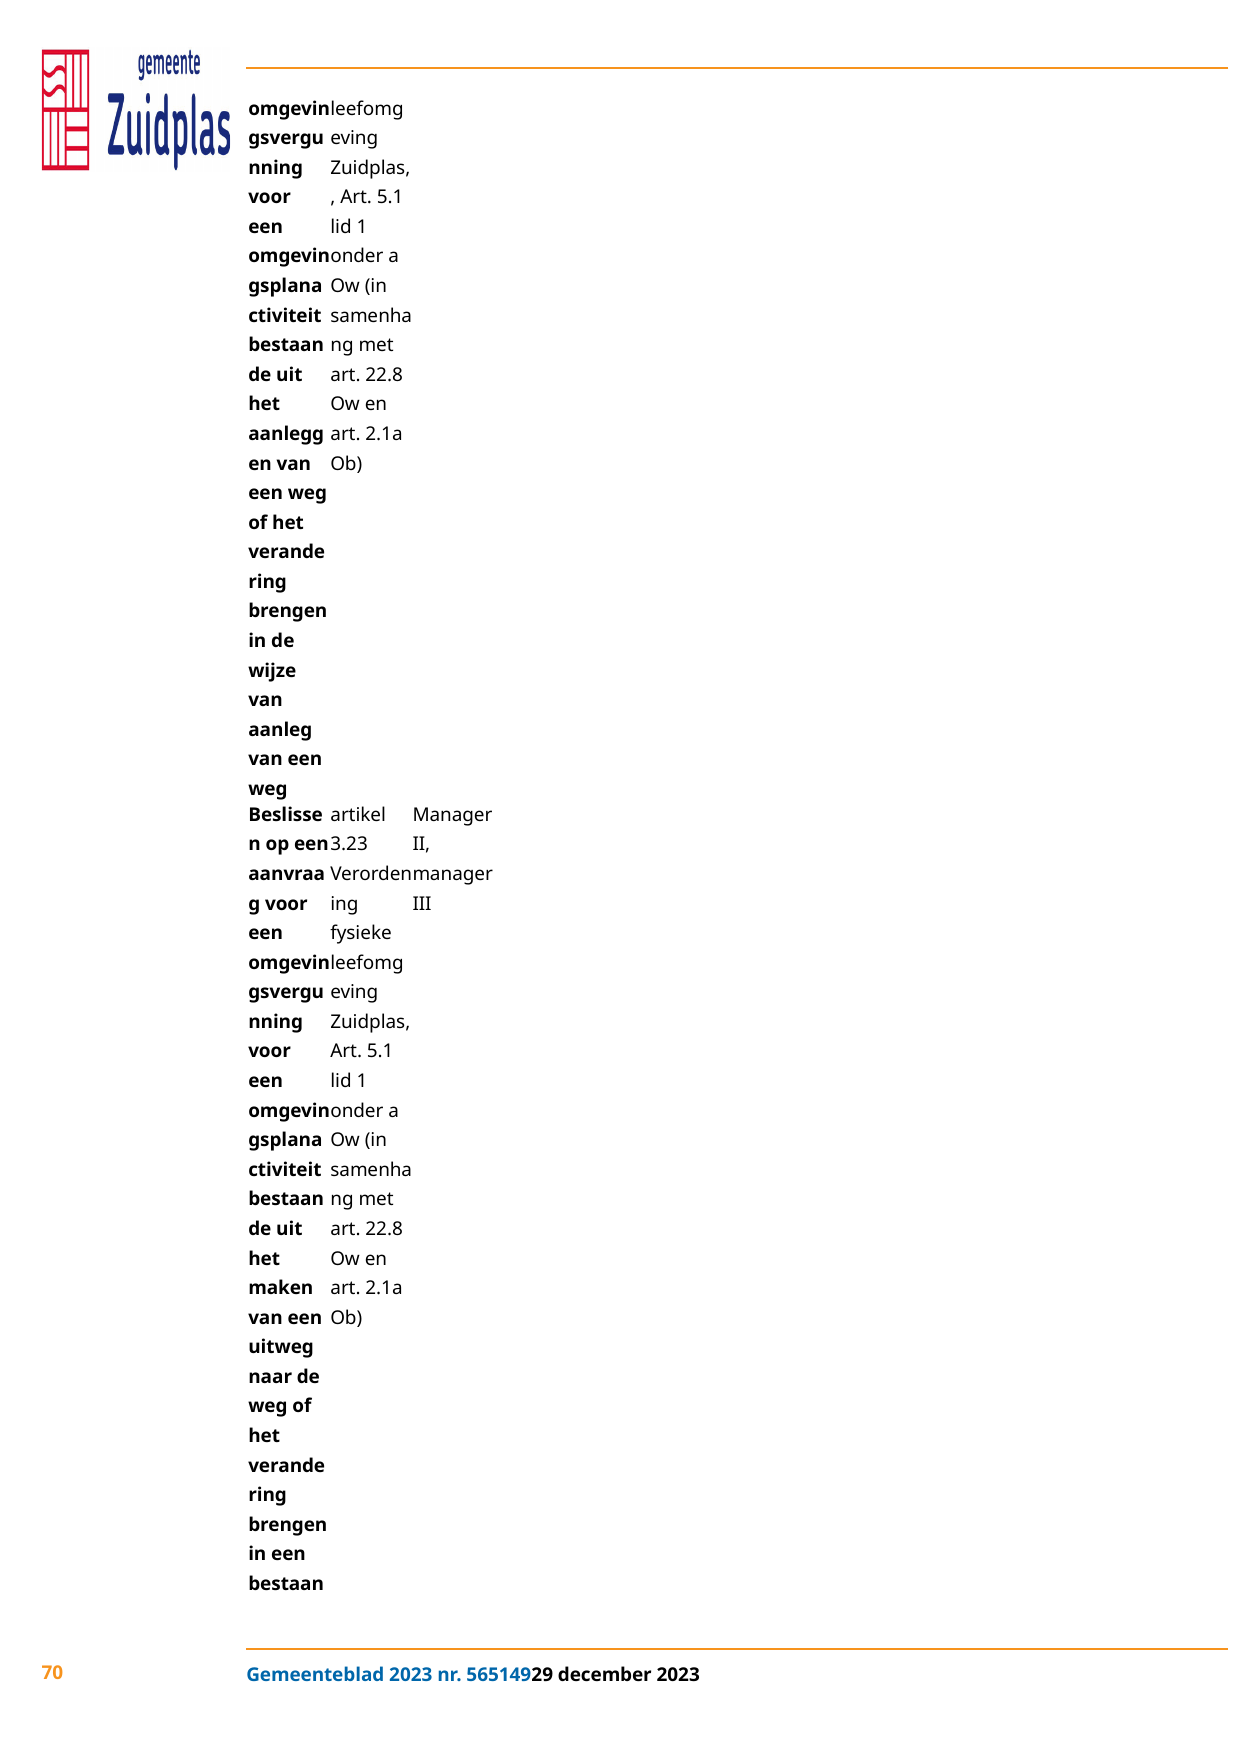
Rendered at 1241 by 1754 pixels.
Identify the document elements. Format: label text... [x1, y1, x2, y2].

table_cell Manager II, manager III [412, 801, 494, 1596]
table_cell leefomgeving Zuidplas, , Art. 5.1 lid 1 onder a Ow (in samenhang met art. 22.8 Ow en art. 2.1a Ob) [330, 95, 412, 801]
table_cell [412, 95, 494, 801]
picture [41, 47, 231, 172]
table_cell [577, 801, 659, 1596]
table_cell [494, 801, 577, 1596]
table_cell artikel 3.23 Verordening fysieke leefomgeving Zuidplas, Art. 5.1 lid 1 onder a Ow (in samenhang met art. 22.8 Ow en art. 2.1a Ob) [330, 801, 412, 1596]
table_cell [494, 95, 577, 801]
table_cell omgevingsvergunning voor een omgevingsplanactiviteit bestaande uit het aanleggen van een weg of het verandering brengen in de wijze van aanleg van een weg [248, 95, 330, 801]
table_cell [577, 95, 659, 801]
table_cell Beslissen op een aanvraag voor een omgevingsvergunning voor een omgevingsplanactiviteit bestaande uit het maken van een uitweg naar de weg of het verandering brengen in een bestaan [248, 801, 330, 1596]
